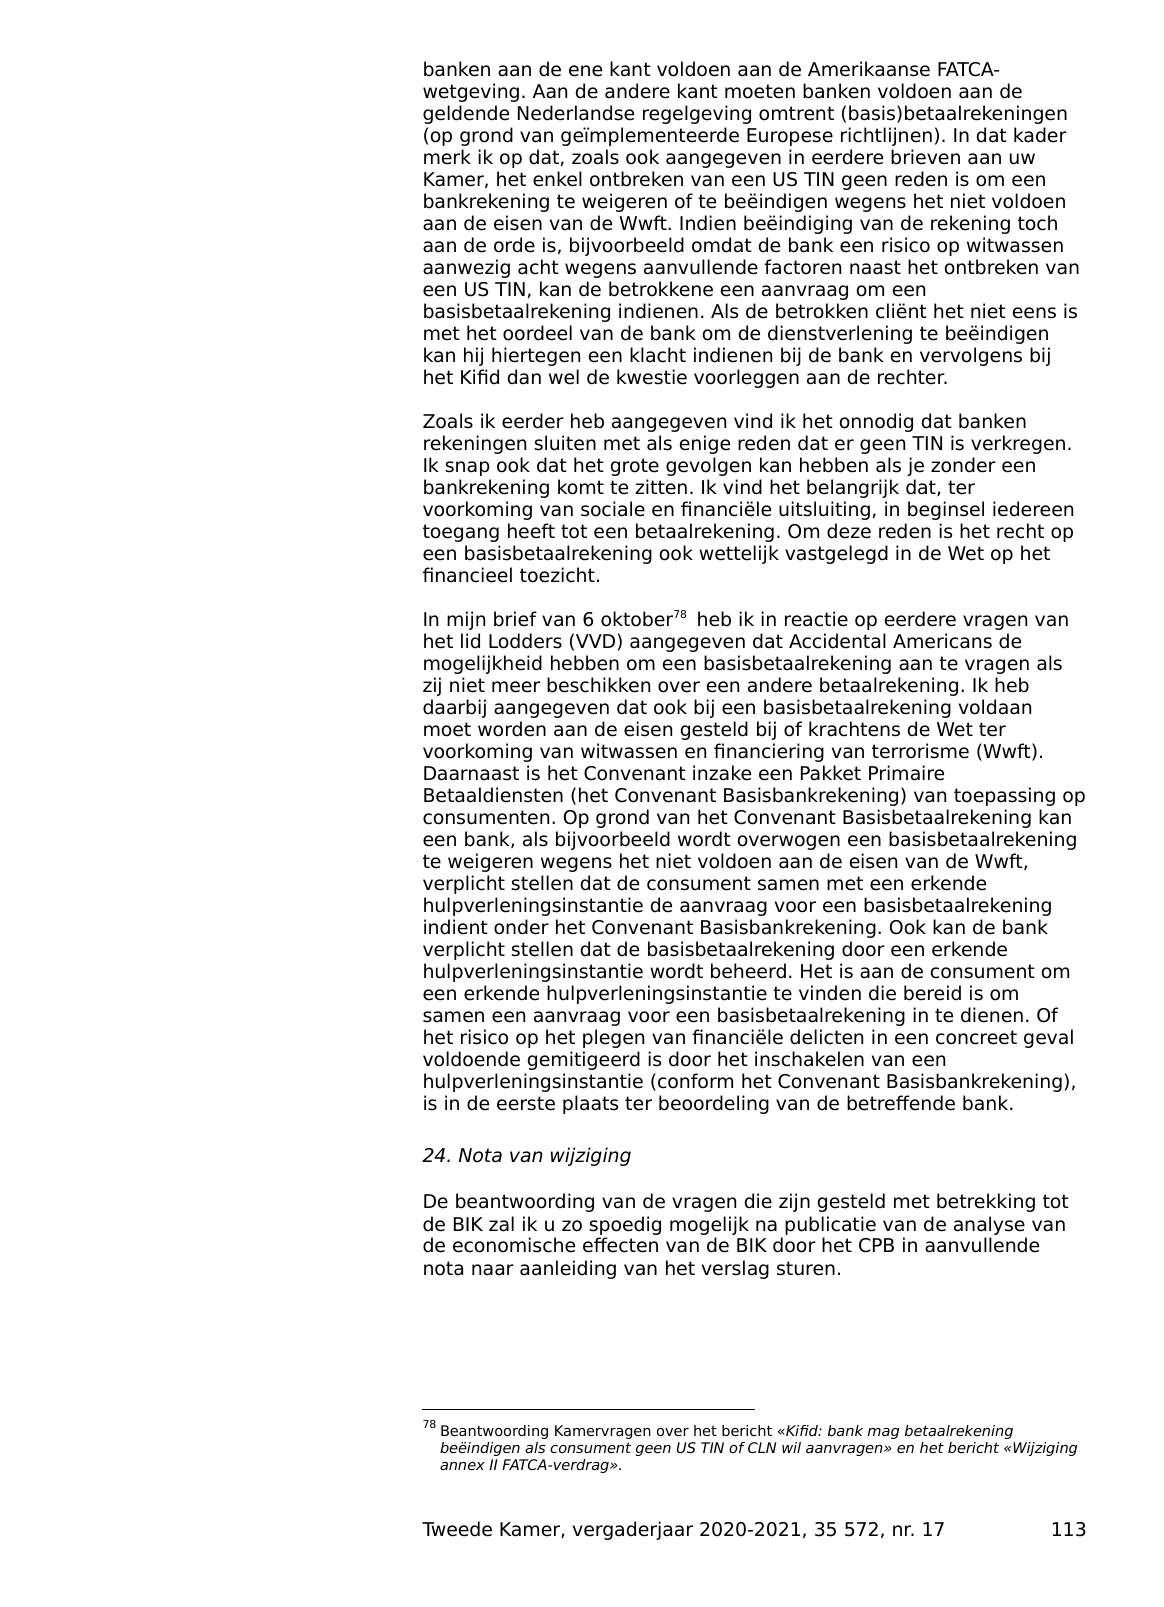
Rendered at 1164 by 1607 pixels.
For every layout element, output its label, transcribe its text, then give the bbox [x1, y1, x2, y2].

text De beantwoording van de vragen die zijn gesteld met betrekking tot de BIK zal ik u zo spoedig mogelijk na publicatie van de analyse van de economische effecten van de BIK door het CPB in aanvullende nota naar aanleiding van het verslag sturen. [422, 1191, 1087, 1279]
text Zoals ik eerder heb aangegeven vind ik het onnodig dat banken rekeningen sluiten met als enige reden dat er geen TIN is verkregen. Ik snap ook dat het grote gevolgen kan hebben als je zonder een bankrekening komt te zitten. Ik vind het belangrijk dat, ter voorkoming van sociale en financiële uitsluiting, in beginsel iedereen toegang heeft tot een betaalrekening. Om deze reden is het recht op een basisbetaalrekening ook wettelijk vastgelegd in de Wet op het financieel toezicht. [422, 411, 1087, 587]
subtitle 24. Nota van wijziging [422, 1144, 1087, 1166]
text In mijn brief van 6 oktober heb ik in reactie op eerdere vragen van het lid Lodders (VVD) aangegeven dat Accidental Americans de mogelijkheid hebben om een basisbetaalrekening aan te vragen als zij niet meer beschikken over een andere betaalrekening. Ik heb daarbij aangegeven dat ook bij een basisbetaalrekening voldaan moet worden aan de eisen gesteld bij of krachtens de Wet ter voorkoming van witwassen en financiering van terrorisme (Wwft). Daarnaast is het Convenant inzake een Pakket Primaire Betaaldiensten (het Convenant Basisbankrekening) van toepassing op consumenten. Op grond van het Convenant Basisbetaalrekening kan een bank, als bijvoorbeeld wordt overwogen een basisbetaalrekening te weigeren wegens het niet voldoen aan de eisen van de Wwft, verplicht stellen dat de consument samen met een erkende hulpverleningsinstantie de aanvraag voor een basisbetaalrekening indient onder het Convenant Basisbankrekening. Ook kan de bank verplicht stellen dat de basisbetaalrekening door een erkende hulpverleningsinstantie wordt beheerd. Het is aan de consument om een erkende hulpverleningsinstantie te vinden die bereid is om samen een aanvraag voor een basisbetaalrekening in te dienen. Of het risico op het plegen van financiële delicten in een concreet geval voldoende gemitigeerd is door het inschakelen van een hulpverleningsinstantie (conform het Convenant Basisbankrekening), is in de eerste plaats ter beoordeling van de betreffende bank. [422, 609, 1087, 1114]
text Beantwoording Kamervragen over het bericht «Kifid: bank mag betaalrekening beëindigen als consument geen US TIN of CLN wil aanvragen» en het bericht «Wijziging annex II FATCA-verdrag». [422, 1418, 1087, 1474]
text banken aan de ene kant voldoen aan de Amerikaanse FATCA-wetgeving. Aan de andere kant moeten banken voldoen aan de geldende Nederlandse regelgeving omtrent (basis)betaalrekeningen (op grond van geïmplementeerde Europese richtlijnen). In dat kader merk ik op dat, zoals ook aangegeven in eerdere brieven aan uw Kamer, het enkel ontbreken van een US TIN geen reden is om een bankrekening te weigeren of te beëindigen wegens het niet voldoen aan de eisen van de Wwft. Indien beëindiging van de rekening toch aan de orde is, bijvoorbeeld omdat de bank een risico op witwassen aanwezig acht wegens aanvullende factoren naast het ontbreken van een US TIN, kan de betrokkene een aanvraag om een basisbetaalrekening indienen. Als de betrokken cliënt het niet eens is met het oordeel van de bank om de dienstverlening te beëindigen kan hij hiertegen een klacht indienen bij de bank en vervolgens bij het Kifid dan wel de kwestie voorleggen aan de rechter. [422, 59, 1087, 389]
